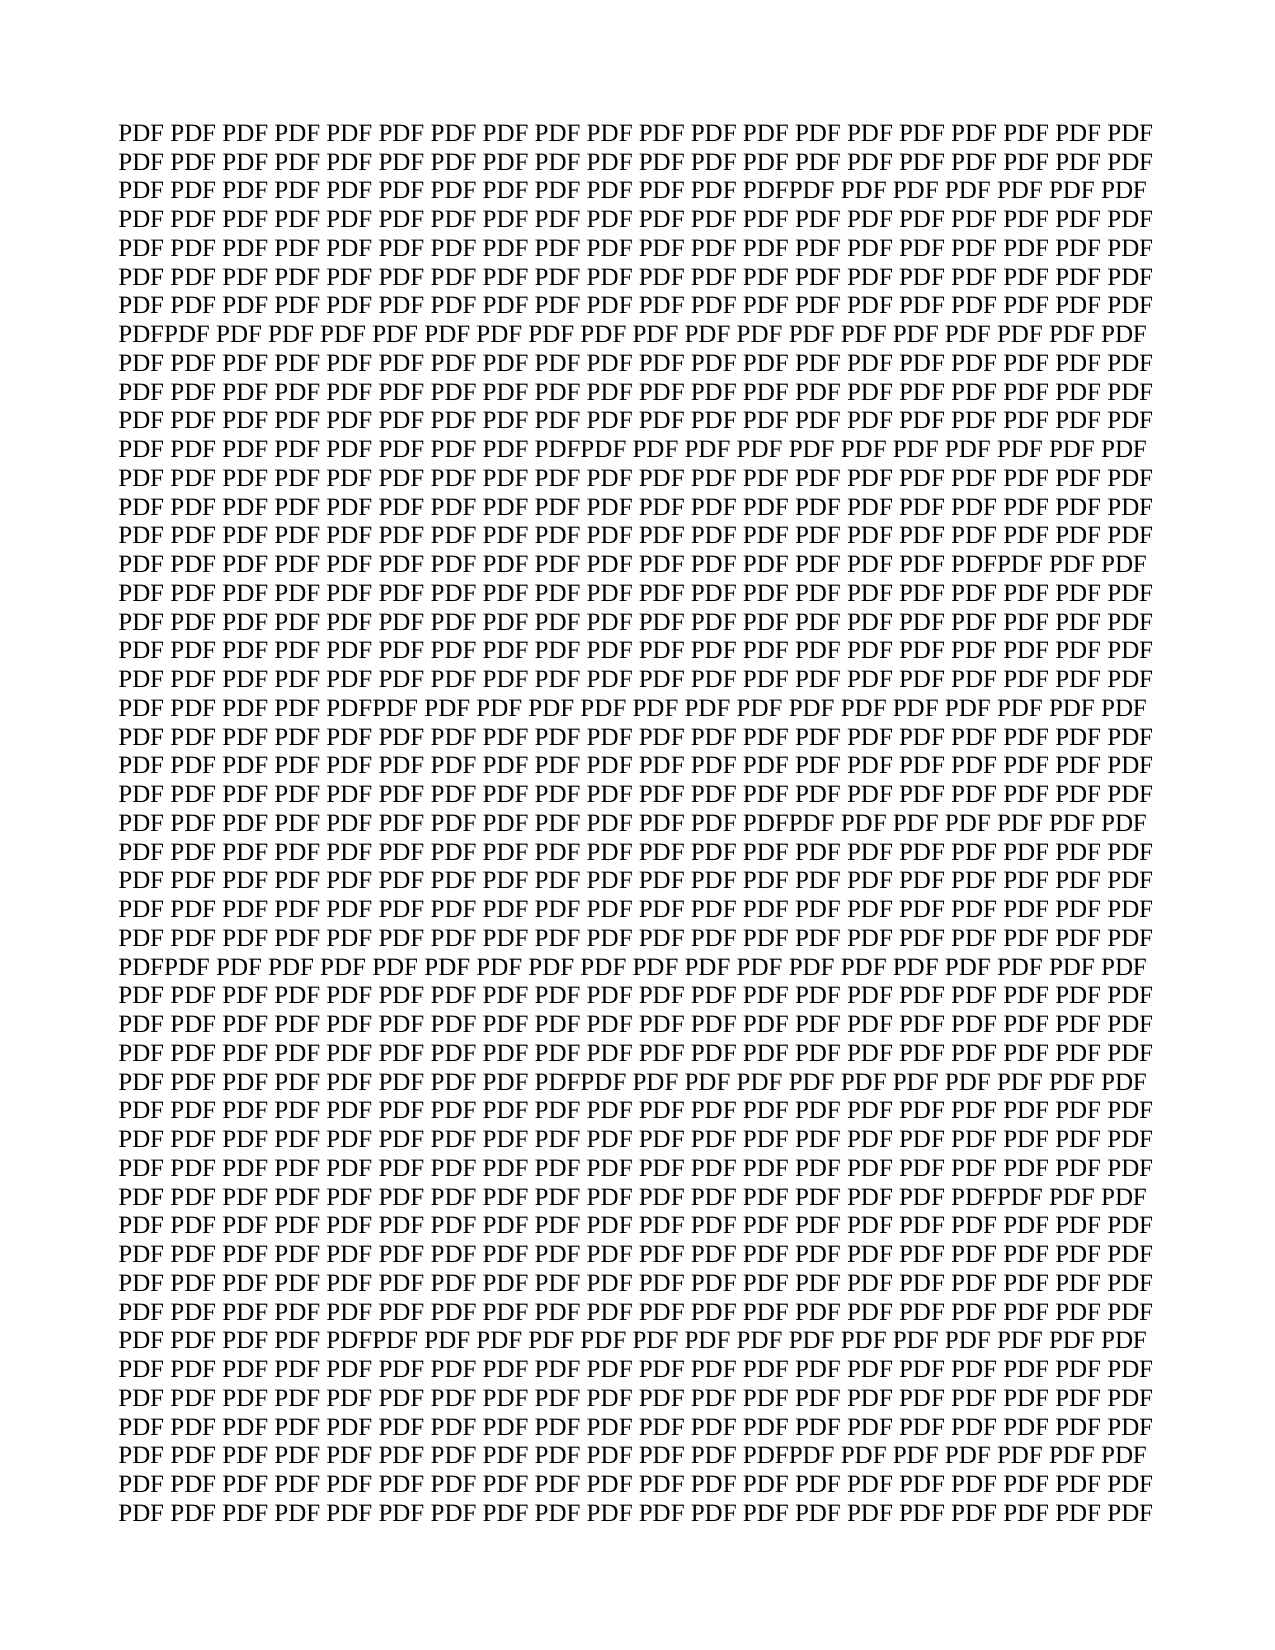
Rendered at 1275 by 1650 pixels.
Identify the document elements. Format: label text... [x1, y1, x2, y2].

text PDF PDF PDF PDF PDF PDF PDF PDF PDF PDF PDF PDF PDF PDF PDF PDF PDF PDF PDF PDF PDF PDF PDF PDF PDF PDF PDF PDF PDF PDF PDF PDF PDF PDF PDF PDF PDF PDF PDF PDF PDF PDF PDF PDF PDF PDF PDF PDF PDF PDF PDF PDF PDFPDF PDF PDF PDF PDF PDF PDF PDF PDF PDF PDF PDF PDF PDF PDF PDF PDF PDF PDF PDF PDF PDF PDF PDF PDF PDF PDF PDF PDF PDF PDF PDF PDF PDF PDF PDF PDF PDF PDF PDF PDF PDF PDF PDF PDF PDF PDF PDF PDF PDF PDF PDF PDF PDF PDF PDF PDF PDF PDF PDF PDF PDF PDF PDF PDF PDF PDF PDF PDF PDF PDF PDF PDF PDF PDF PDF PDF PDF PDF PDF PDF PDF PDF PDF PDF PDF PDF PDFPDF PDF PDF PDF PDF PDF PDF PDF PDF PDF PDF PDF PDF PDF PDF PDF PDF PDF PDF PDF PDF PDF PDF PDF PDF PDF PDF PDF PDF PDF PDF PDF PDF PDF PDF PDF PDF PDF PDF PDF PDF PDF PDF PDF PDF PDF PDF PDF PDF PDF PDF PDF PDF PDF PDF PDF PDF PDF PDF PDF PDF PDF PDF PDF PDF PDF PDF PDF PDF PDF PDF PDF PDF PDF PDF PDF PDF PDF PDF PDF PDF PDF PDF PDF PDF PDF PDF PDFPDF PDF PDF PDF PDF PDF PDF PDF PDF PDF PDF PDF PDF PDF PDF PDF PDF PDF PDF PDF PDF PDF PDF PDF PDF PDF PDF PDF PDF PDF PDF PDF PDF PDF PDF PDF PDF PDF PDF PDF PDF PDF PDF PDF PDF PDF PDF PDF PDF PDF PDF PDF PDF PDF PDF PDF PDF PDF PDF PDF PDF PDF PDF PDF PDF PDF PDF PDF PDF PDF PDF PDF PDF PDF PDF PDF PDF PDF PDF PDF PDF PDF PDF PDF PDF PDF PDF PDFPDF PDF PDF PDF PDF PDF PDF PDF PDF PDF PDF PDF PDF PDF PDF PDF PDF PDF PDF PDF PDF PDF PDF PDF PDF PDF PDF PDF PDF PDF PDF PDF PDF PDF PDF PDF PDF PDF PDF PDF PDF PDF PDF PDF PDF PDF PDF PDF PDF PDF PDF PDF PDF PDF PDF PDF PDF PDF PDF PDF PDF PDF PDF PDF PDF PDF PDF PDF PDF PDF PDF PDF PDF PDF PDF PDF PDF PDF PDF PDF PDF PDF PDF PDF PDF PDF PDF PDFPDF PDF PDF PDF PDF PDF PDF PDF PDF PDF PDF PDF PDF PDF PDF PDF PDF PDF PDF PDF PDF PDF PDF PDF PDF PDF PDF PDF PDF PDF PDF PDF PDF PDF PDF PDF PDF PDF PDF PDF PDF PDF PDF PDF PDF PDF PDF PDF PDF PDF PDF PDF PDF PDF PDF PDF PDF PDF PDF PDF PDF PDF PDF PDF PDF PDF PDF PDF PDF PDF PDF PDF PDF PDF PDF PDF PDF PDF PDF PDF PDF PDF PDF PDF PDF PDF PDF PDFPDF PDF PDF PDF PDF PDF PDF PDF PDF PDF PDF PDF PDF PDF PDF PDF PDF PDF PDF PDF PDF PDF PDF PDF PDF PDF PDF PDF PDF PDF PDF PDF PDF PDF PDF PDF PDF PDF PDF PDF PDF PDF PDF PDF PDF PDF PDF PDF PDF PDF PDF PDF PDF PDF PDF PDF PDF PDF PDF PDF PDF PDF PDF PDF PDF PDF PDF PDF PDF PDF PDF PDF PDF PDF PDF PDF PDF PDF PDF PDF PDF PDF PDF PDF PDF PDF PDF PDFPDF PDF PDF PDF PDF PDF PDF PDF PDF PDF PDF PDF PDF PDF PDF PDF PDF PDF PDF PDF PDF PDF PDF PDF PDF PDF PDF PDF PDF PDF PDF PDF PDF PDF PDF PDF PDF PDF PDF PDF PDF PDF PDF PDF PDF PDF PDF PDF PDF PDF PDF PDF PDF PDF PDF PDF PDF PDF PDF PDF PDF PDF PDF PDF PDF PDF PDF PDF PDF PDF PDF PDF PDF PDF PDF PDF PDF PDF PDF PDF PDF PDF PDF PDF PDF PDF PDF PDFPDF PDF PDF PDF PDF PDF PDF PDF PDF PDF PDF PDF PDF PDF PDF PDF PDF PDF PDF PDF PDF PDF PDF PDF PDF PDF PDF PDF PDF PDF PDF PDF PDF PDF PDF PDF PDF PDF PDF PDF PDF PDF PDF PDF PDF PDF PDF PDF PDF PDF PDF PDF PDF PDF PDF PDF PDF PDF PDF PDF PDF PDF PDF PDF PDF PDF PDF PDF PDF PDF PDF PDF PDF PDF PDF PDF PDF PDF PDF PDF PDF PDF PDF PDF PDF PDF PDF PDFPDF PDF PDF PDF PDF PDF PDF PDF PDF PDF PDF PDF PDF PDF PDF PDF PDF PDF PDF PDF PDF PDF PDF PDF PDF PDF PDF PDF PDF PDF PDF PDF PDF PDF PDF PDF PDF PDF PDF PDF PDF PDF PDF PDF PDF PDF PDF PDF PDF PDF PDF PDF PDF PDF PDF PDF PDF PDF PDF PDF PDF PDF PDF PDF PDF PDF PDF PDF PDF PDF PDF PDF PDF PDF PDF PDF PDF PDF PDF PDF PDF PDF PDF PDF PDF PDF PDF PDFPDF PDF PDF PDF PDF PDF PDF PDF PDF PDF PDF PDF PDF PDF PDF PDF PDF PDF PDF PDF PDF PDF PDF PDF PDF PDF PDF PDF PDF PDF PDF PDF PDF PDF PDF PDF PDF PDF PDF PDF PDF PDF PDF PDF PDF PDF PDF PDF PDF PDF PDF PDF PDF PDF PDF PDF PDF PDF PDF PDF PDF PDF PDF PDF PDF PDF PDF PDF PDF PDF PDF PDF PDF PDF PDF PDF PDF PDF PDF PDF PDF PDF PDF PDF PDF PDF PDF PDFPDF PDF PDF PDF PDF PDF PDF PDF PDF PDF PDF PDF PDF PDF PDF PDF PDF PDF PDF PDF PDF PDF PDF PDF PDF PDF PDF PDF PDF PDF PDF PDF PDF PDF PDF PDF PDF PDF PDF PDF PDF PDF PDF PDF PDF PDF PDF [118, 118, 1157, 1527]
